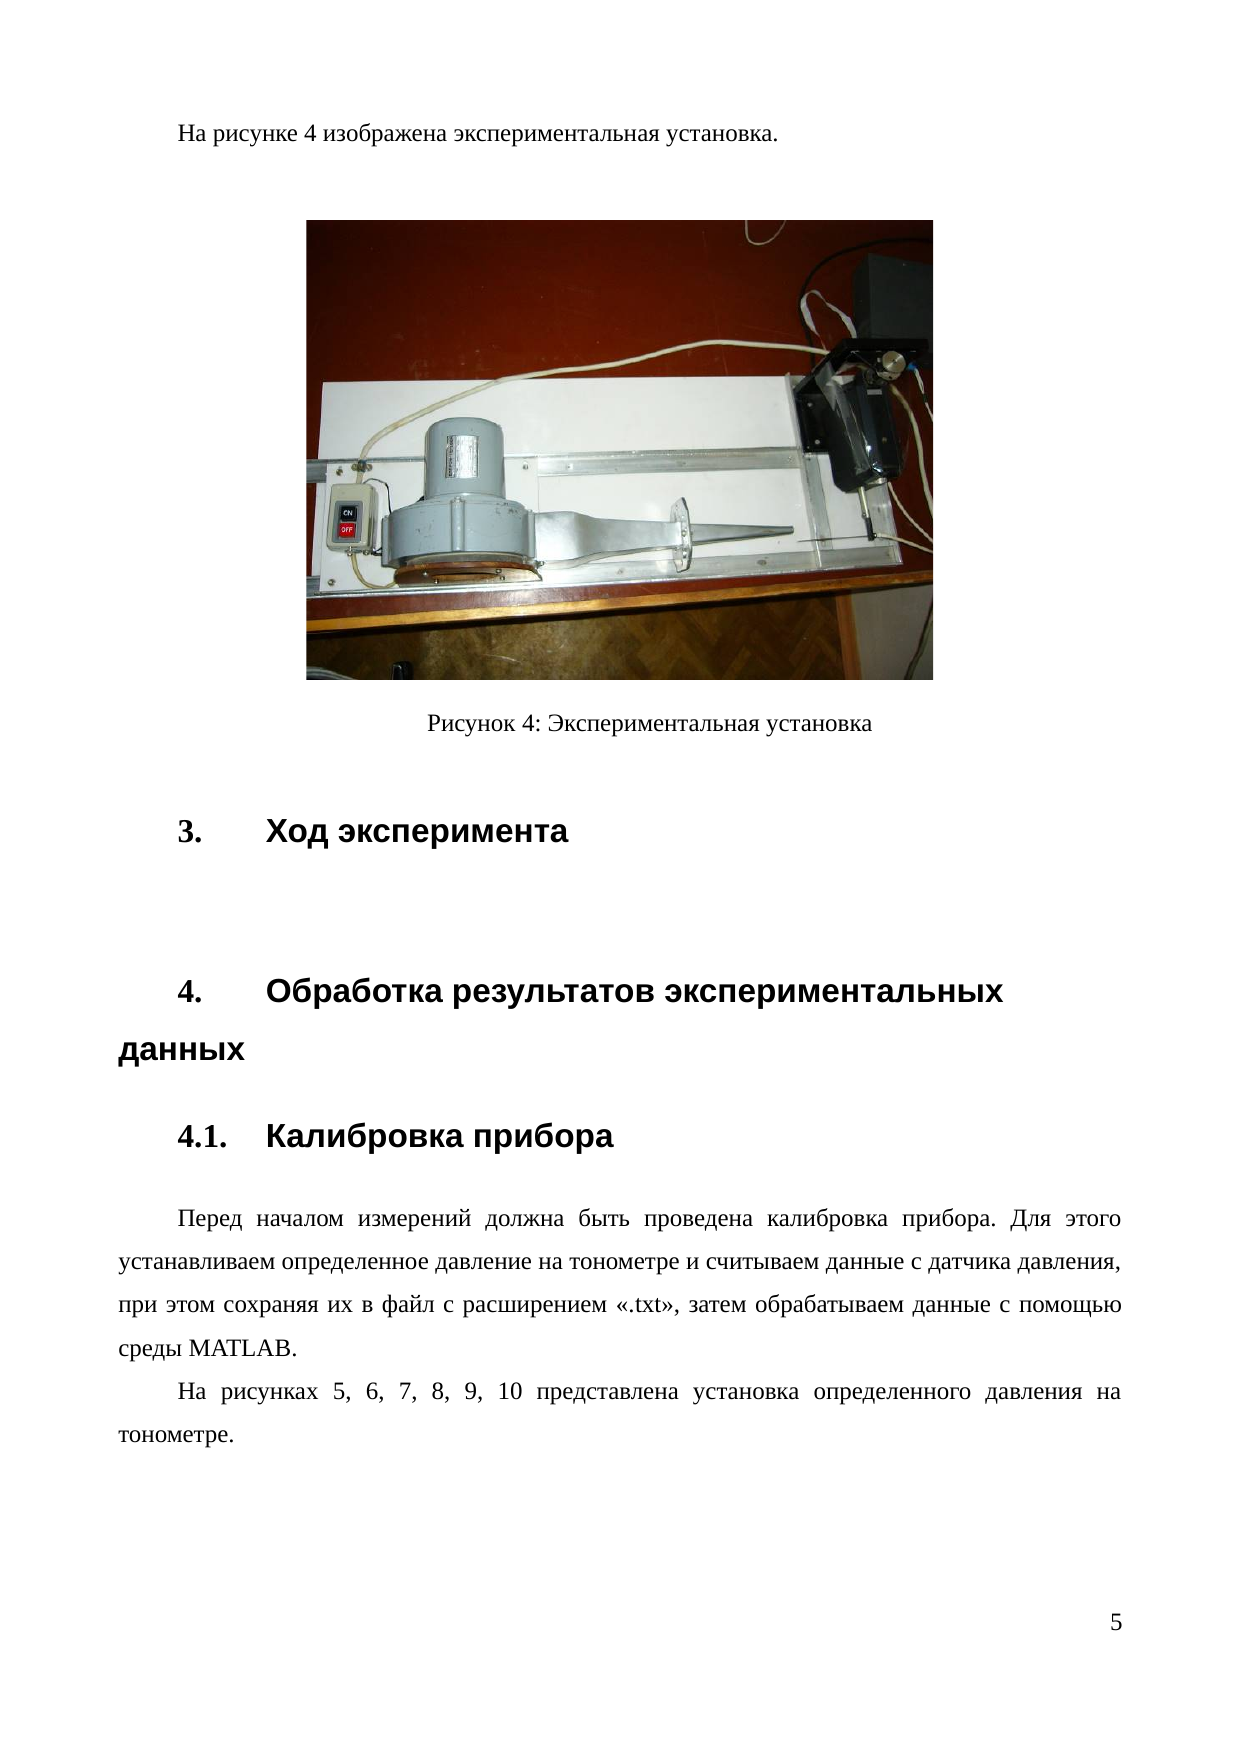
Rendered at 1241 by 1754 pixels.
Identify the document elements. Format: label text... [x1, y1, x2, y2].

text На рисунке 4 изображена экспериментальная установка. [118, 118, 1122, 147]
subtitle Калибровка прибора [118, 1116, 1122, 1154]
picture [306, 220, 934, 680]
text На рисунках 5, 6, 7, 8, 9, 10 представлена установка определенного давления на тонометре. [118, 1376, 1122, 1448]
subtitle Обработка результатов экспериментальных данных [118, 971, 1122, 1067]
text Перед началом измерений должна быть проведена калибровка прибора. Для этого устанавливаем определенное давление на тонометре и считываем данные с датчика давления, при этом сохраняя их в файл с расширением «.txt», затем обрабатываем данные с помощью среды MATLAB. [118, 1203, 1122, 1361]
text Рисунок 4: Экспериментальная установка [265, 708, 975, 737]
subtitle Ход эксперимента [118, 811, 1122, 850]
